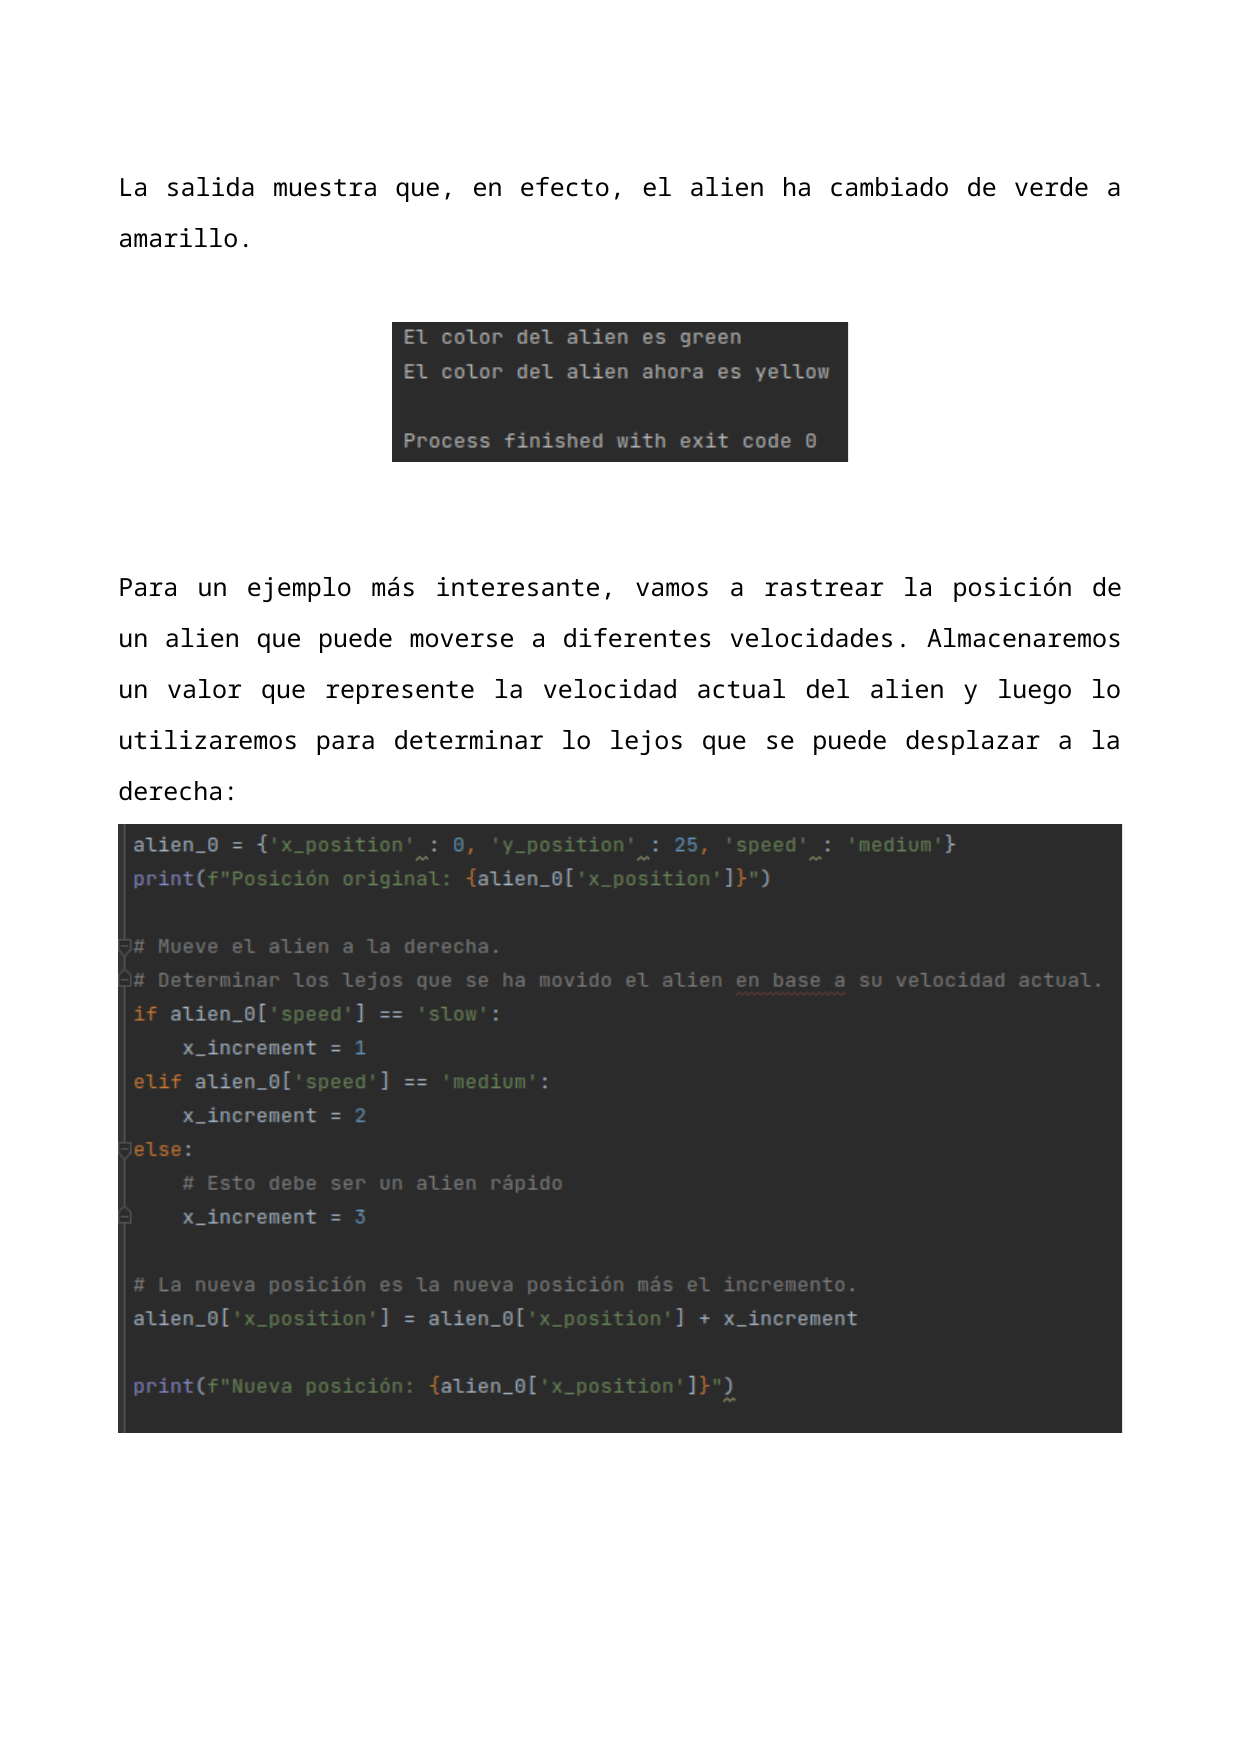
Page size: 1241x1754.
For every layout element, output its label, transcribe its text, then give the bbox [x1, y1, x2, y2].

text La salida muestra que, en efecto, el alien ha cambiado de verde a amarillo. [118, 169, 1122, 254]
text Para un ejemplo más interesante, vamos a rastrear la posición de un alien que puede moverse a diferentes velocidades. Almacenaremos un valor que represente la velocidad actual del alien y luego lo utilizaremos para determinar lo lejos que se puede desplazar a la derecha: [118, 569, 1122, 808]
picture [118, 824, 1123, 1433]
picture [392, 322, 849, 462]
